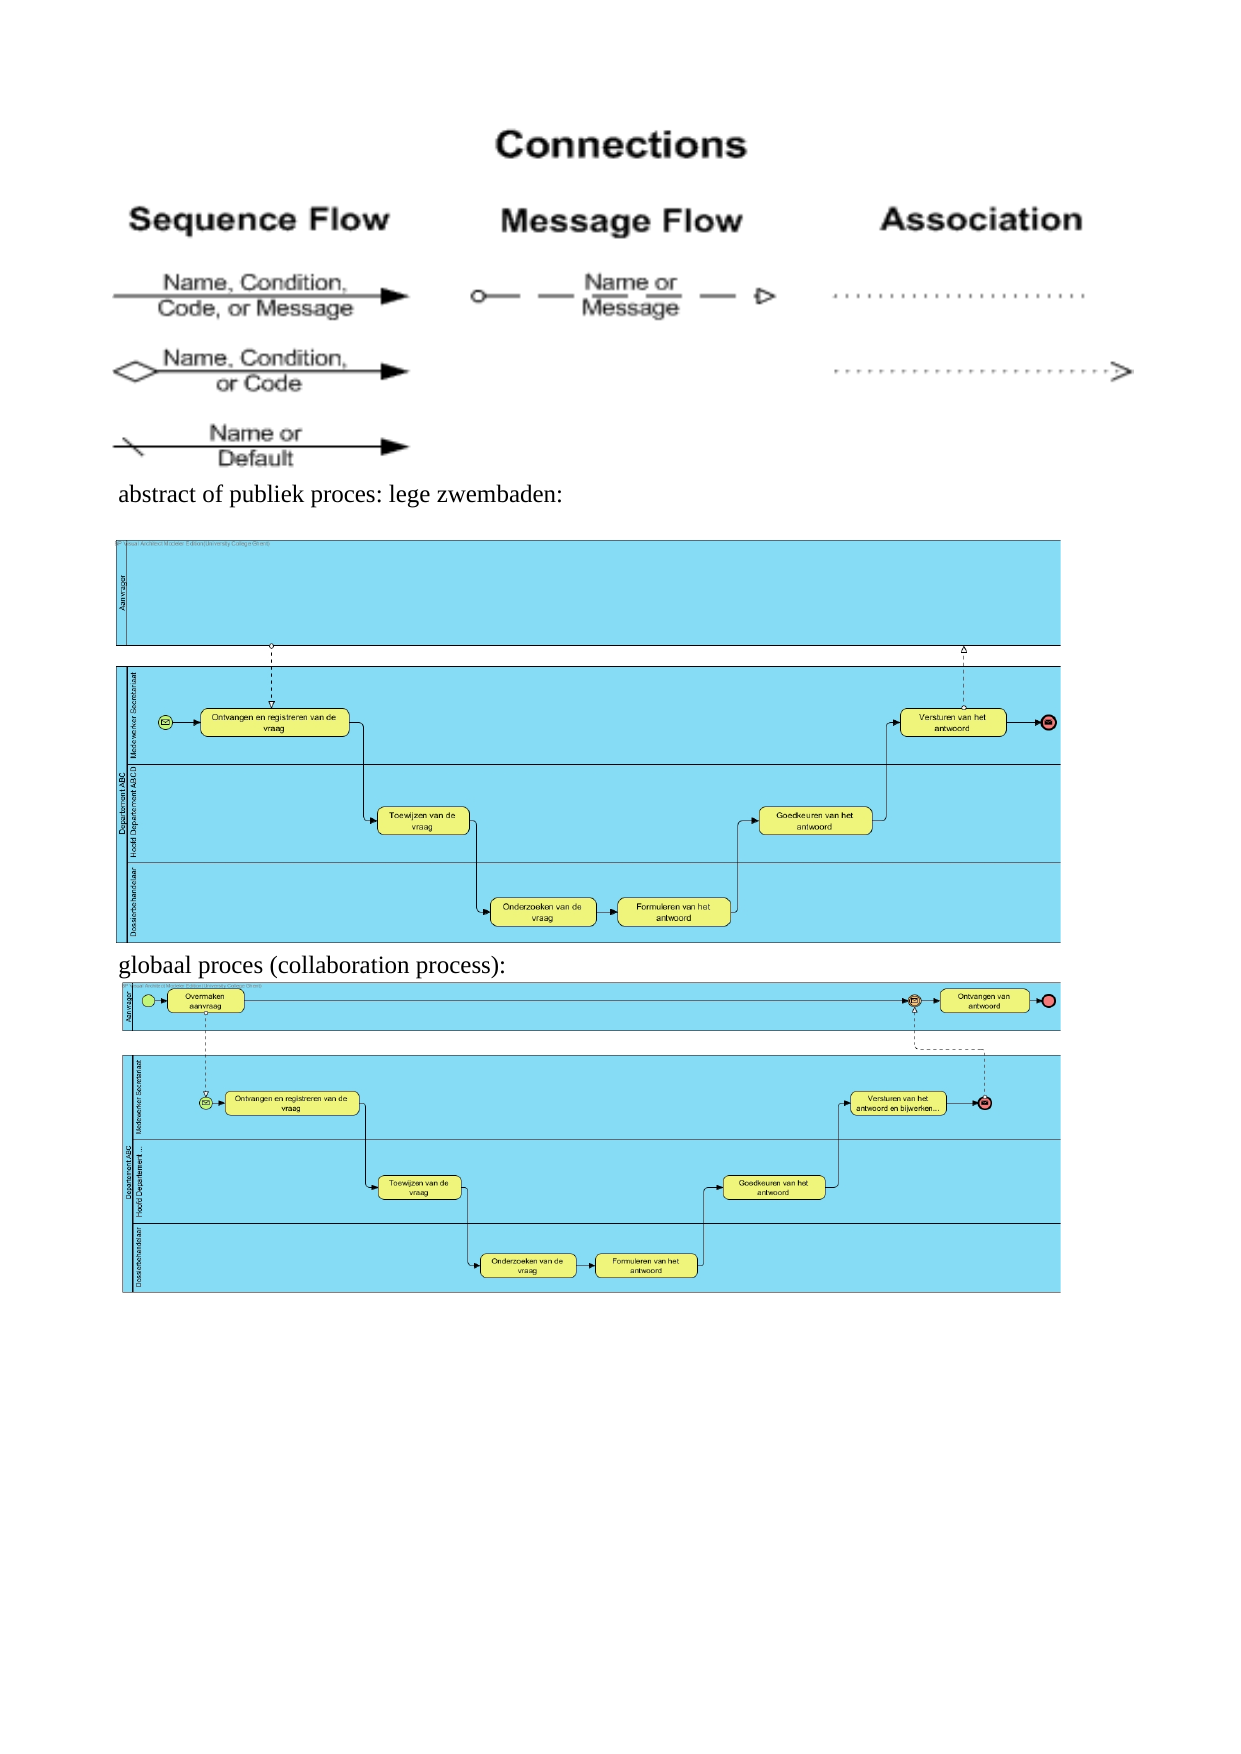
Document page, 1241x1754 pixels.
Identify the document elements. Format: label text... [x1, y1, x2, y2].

picture [121, 981, 1061, 1294]
picture [114, 539, 1061, 945]
text globaal proces (collaboration process): [118, 528, 1122, 979]
text abstract of publiek proces: lege zwembaden: [118, 474, 1122, 508]
picture [112, 119, 1134, 474]
